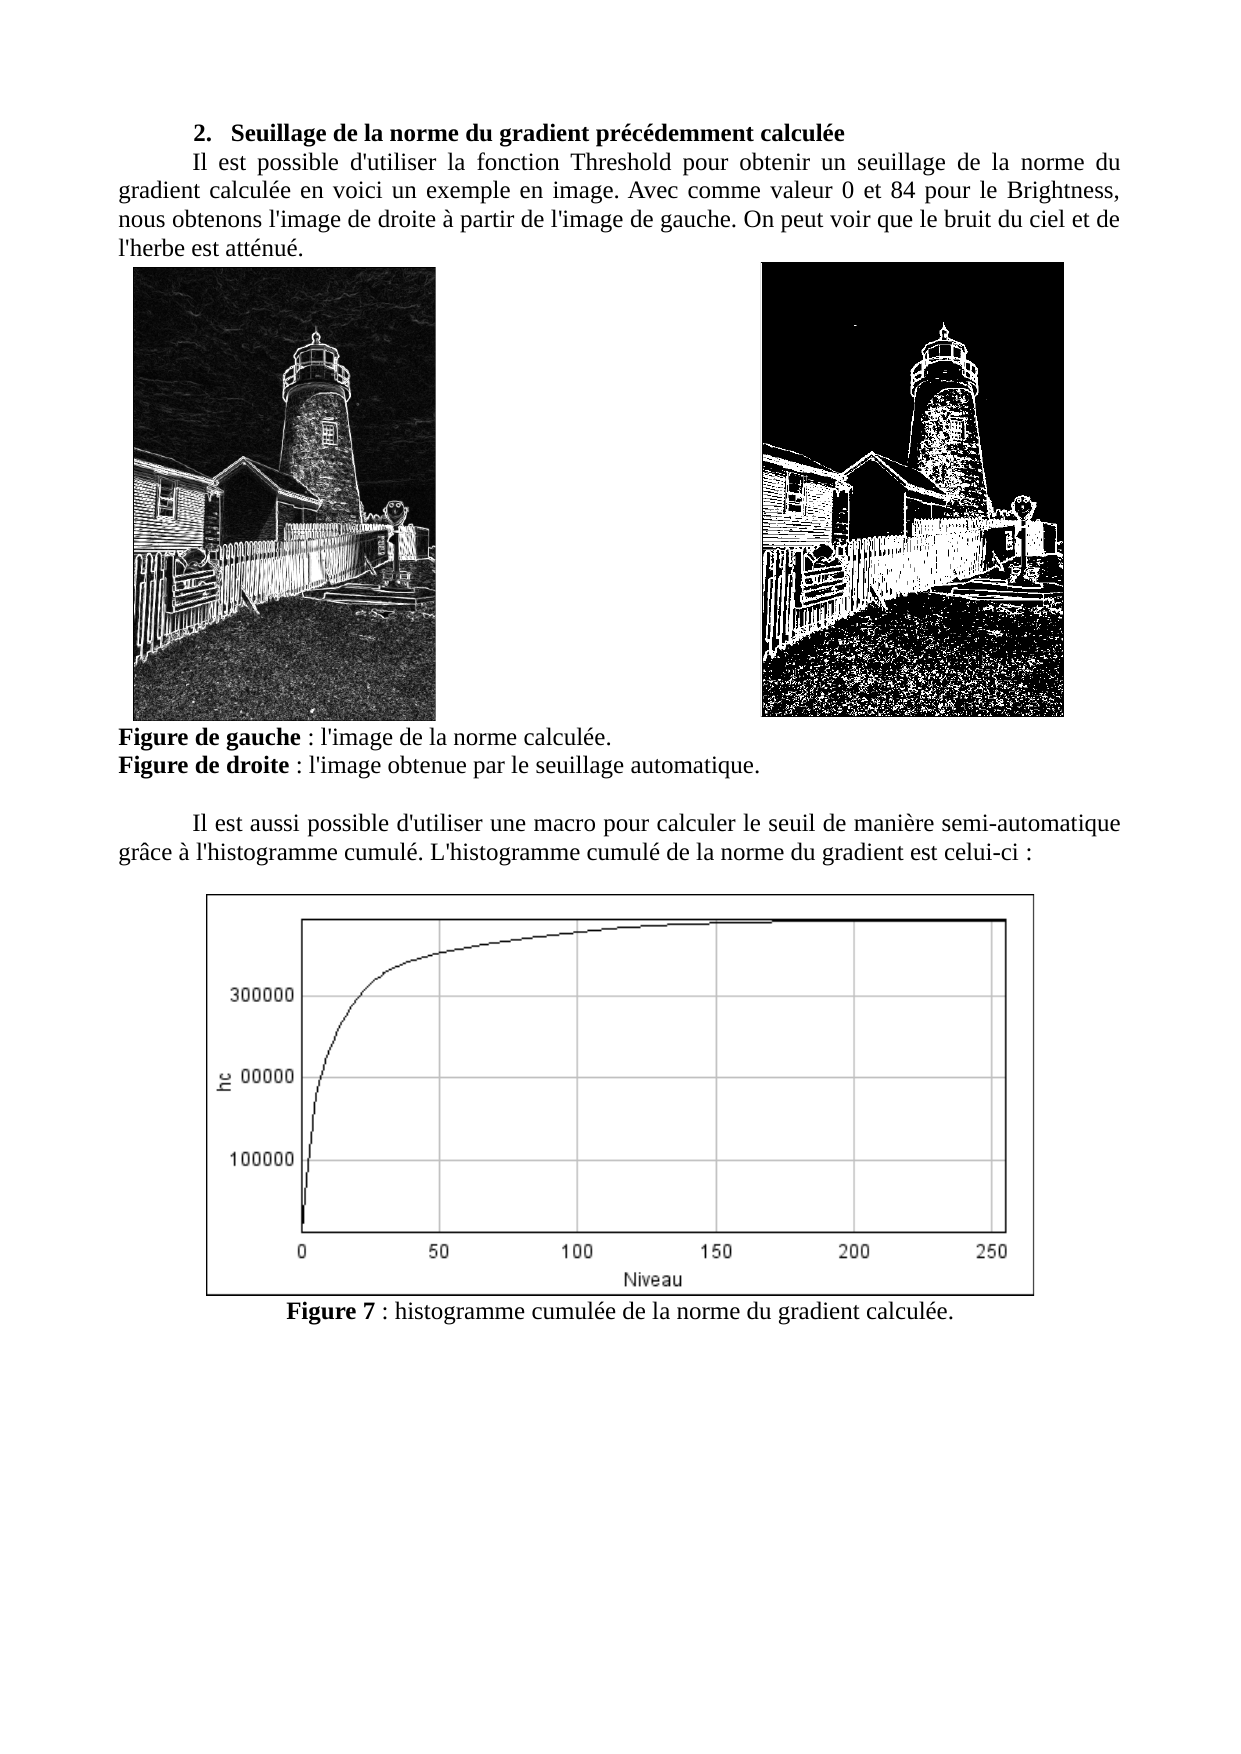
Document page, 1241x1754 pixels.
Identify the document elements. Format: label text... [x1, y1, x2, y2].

text Figure de droite : l'image obtenue par le seuillage automatique. [118, 751, 1122, 779]
list Seuillage de la norme du gradient précédemment calculée [193, 118, 1122, 147]
picture [760, 261, 1064, 717]
text Figure 7 : histogramme cumulée de la norme du gradient calculée. [118, 1296, 1122, 1325]
picture [206, 894, 1035, 1296]
text Figure de gauche : l'image de la norme calculée. [118, 722, 1122, 751]
text Il est possible d'utiliser la fonction Threshold pour obtenir un seuillage de la norme du gradient calculée en voici un exemple en image. Avec comme valeur 0 et 84 pour le Brightness, nous obtenons l'image de droite à partir de l'image de gauche. On peut voir que le bruit du ciel et de l'herbe est atténué. [118, 147, 1122, 262]
picture [132, 267, 436, 721]
text Il est aussi possible d'utiliser une macro pour calculer le seuil de manière semi-automatique grâce à l'histogramme cumulé. L'histogramme cumulé de la norme du gradient est celui-ci : [118, 808, 1122, 866]
